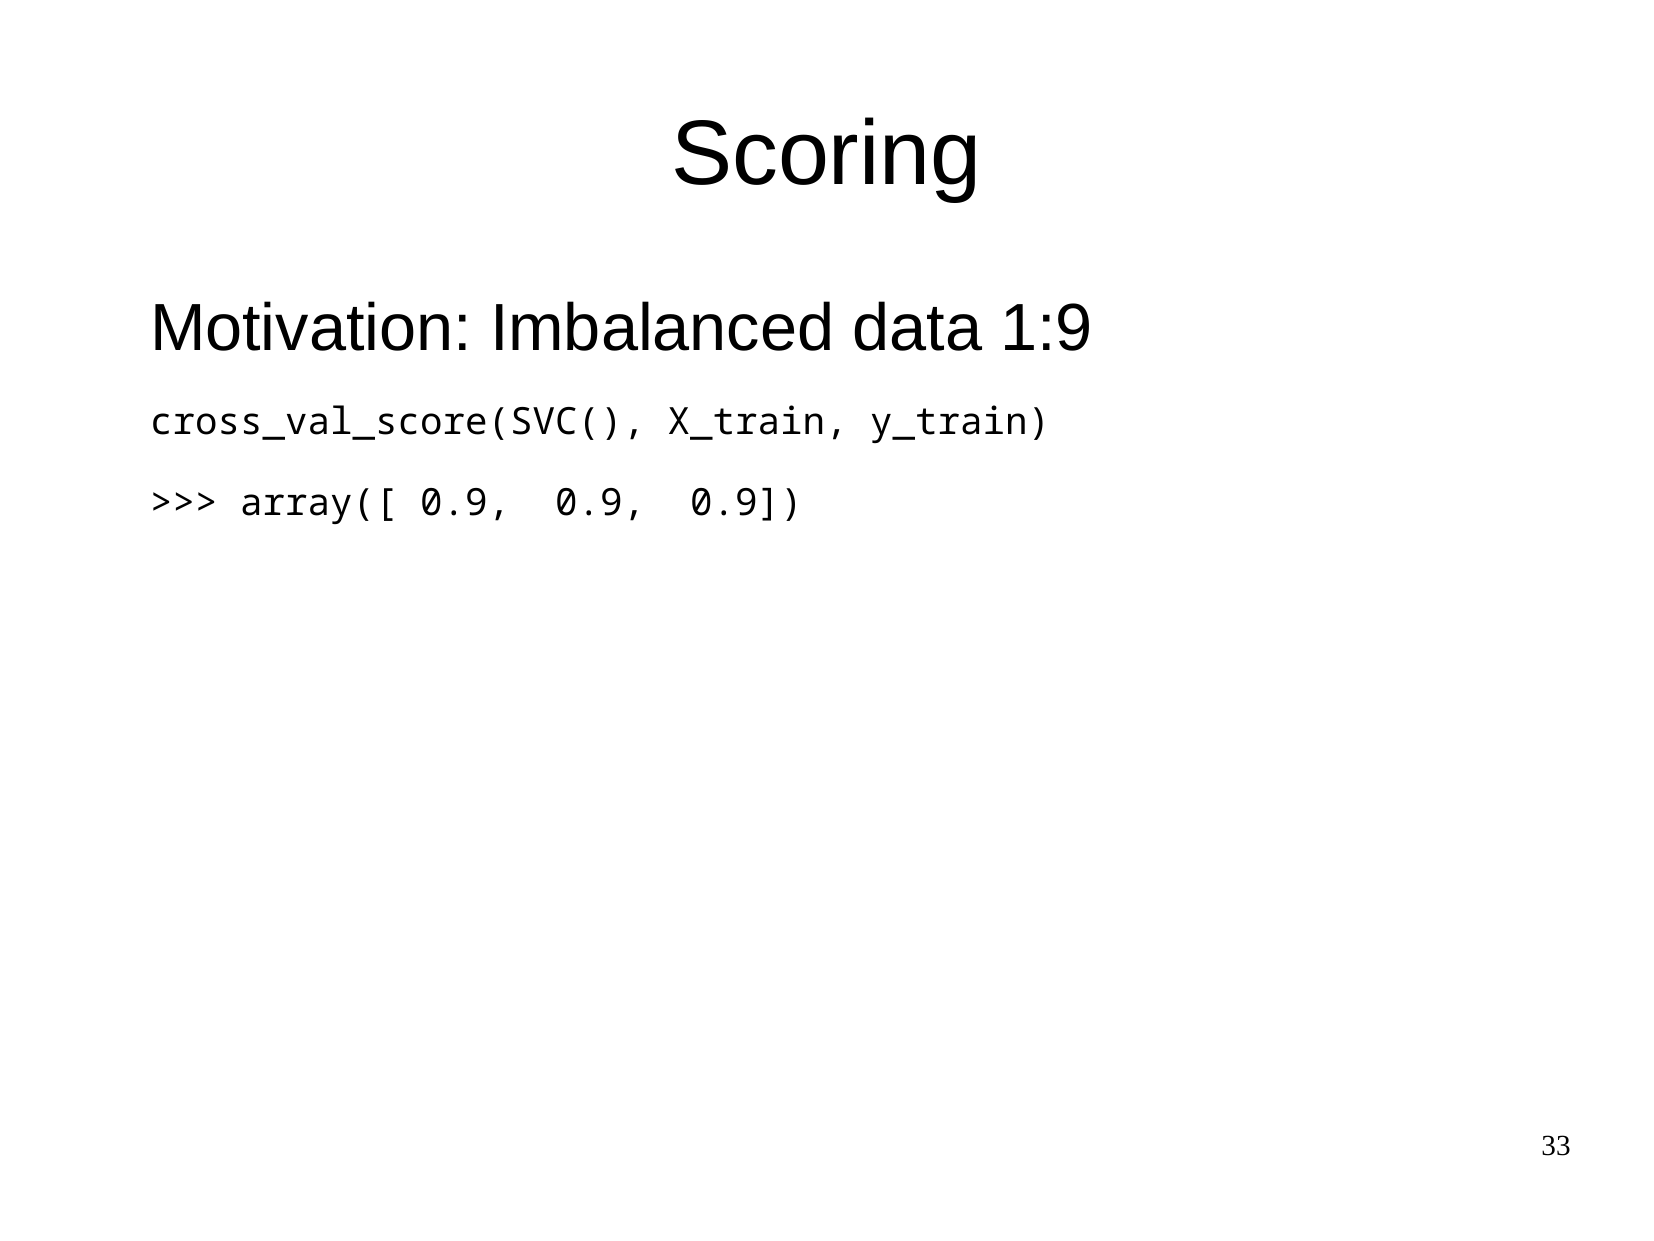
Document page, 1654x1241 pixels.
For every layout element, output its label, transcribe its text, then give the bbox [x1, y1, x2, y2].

list Motivation: Imbalanced data 1:9 cross_val_score(SVC(), X_train, y_train) >>> array([ 0.9, 0.9, 0.9]) [150, 290, 1516, 1021]
title Scoring [82, 49, 1571, 257]
